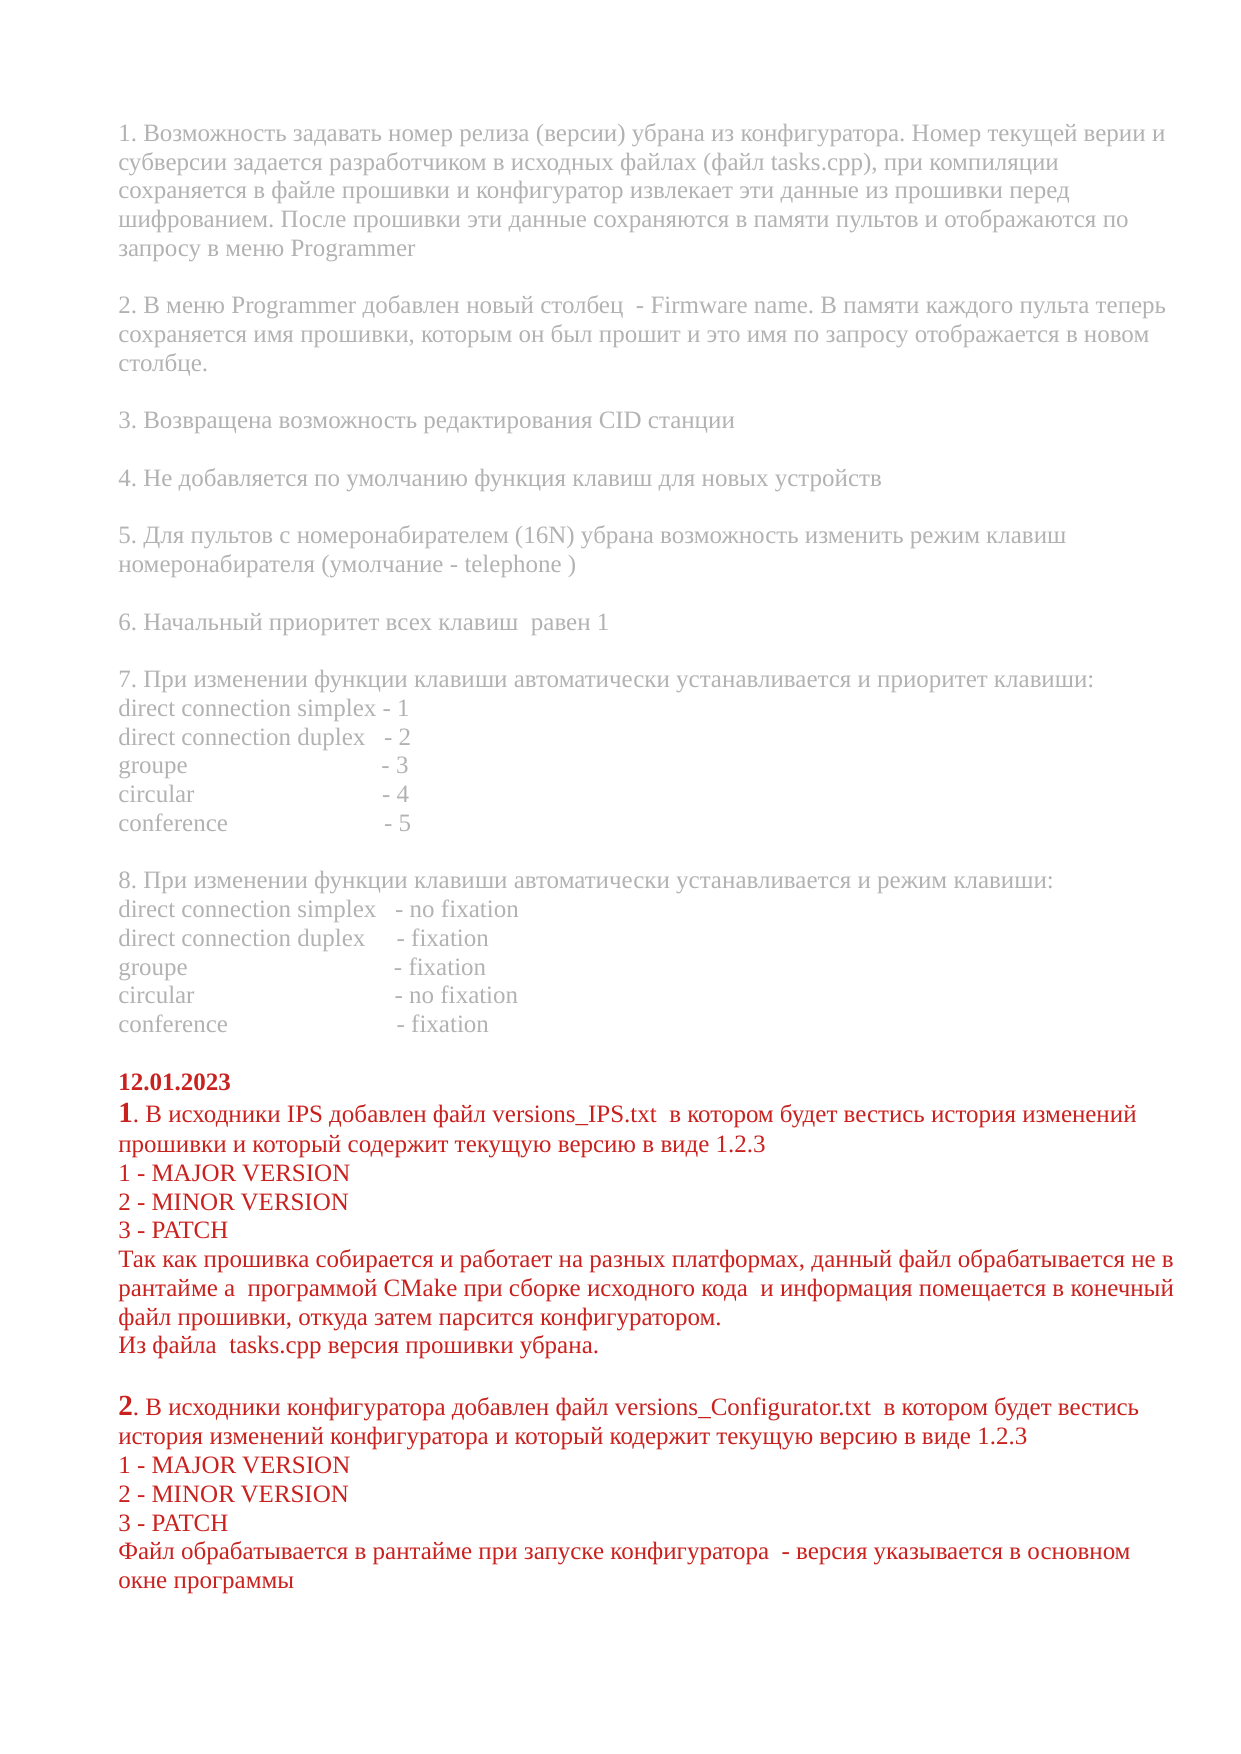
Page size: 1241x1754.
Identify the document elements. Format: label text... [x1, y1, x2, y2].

text 2 - MINOR VERSION [118, 1479, 1177, 1508]
text direct connection simplex - no fixation [118, 894, 1177, 923]
text Файл обрабатывается в рантайме при запуске конфигуратора - версия указывается в основном окне программы [118, 1536, 1177, 1594]
text 6. Начальный приоритет всех клавиш равен 1 [118, 607, 1177, 636]
text 2. В исходники конфигуратора добавлен файл versions_Configurator.txt в котором будет вестись история изменений конфигуратора и который кодержит текущую версию в виде 1.2.3 [118, 1388, 1177, 1450]
text 5. Для пультов с номеронабирателем (16N) убрана возможность изменить режим клавиш номеронабирателя (умолчание - telephone ) [118, 521, 1177, 578]
text groupe - 3 [118, 751, 1177, 779]
text circular - 4 [118, 779, 1177, 808]
text Из файла tasks.cpp версия прошивки убрана. [118, 1330, 1177, 1359]
text 12.01.2023 [118, 1067, 1177, 1096]
text direct connection simplex - 1 [118, 693, 1177, 722]
text 3 - PATCH [118, 1215, 1177, 1244]
text direct connection duplex - fixation [118, 923, 1177, 952]
text 1 - MAJOR VERSION [118, 1450, 1177, 1479]
text direct connection duplex - 2 [118, 722, 1177, 751]
text 8. При изменении функции клавиши автоматически устанавливается и режим клавиши: [118, 866, 1177, 894]
text conference - fixation [118, 1009, 1177, 1038]
text groupe - fixation [118, 952, 1177, 981]
text 1 - MAJOR VERSION [118, 1158, 1177, 1187]
text Так как прошивка собирается и работает на разных платформах, данный файл обрабатывается не в рантайме а программой CMake при сборке исходного кода и информация помещается в конечный файл прошивки, откуда затем парсится конфигуратором. [118, 1244, 1177, 1330]
text 2 - MINOR VERSION [118, 1187, 1177, 1215]
text 2. В меню Programmer добавлен новый столбец - Firmware name. В памяти каждого пульта теперь сохраняется имя прошивки, которым он был прошит и это имя по запросу отображается в новом столбце. [118, 291, 1177, 377]
text 7. При изменении функции клавиши автоматически устанавливается и приоритет клавиши: [118, 664, 1177, 693]
text circular - no fixation [118, 981, 1177, 1009]
text 1. В исходники IPS добавлен файл versions_IPS.txt в котором будет вестись история изменений прошивки и который содержит текущую версию в виде 1.2.3 [118, 1096, 1177, 1158]
text conference - 5 [118, 808, 1177, 837]
text 4. Не добавляется по умолчанию функция клавиш для новых устройств [118, 463, 1177, 492]
text 3. Возвращена возможность редактирования CID станции [118, 406, 1177, 434]
text 3 - PATCH [118, 1508, 1177, 1536]
text 1. Возможность задавать номер релиза (версии) убрана из конфигуратора. Номер текущей верии и субверсии задается разработчиком в исходных файлах (файл tasks.cpp), при компиляции сохраняется в файле прошивки и конфигуратор извлекает эти данные из прошивки перед шифрованием. После прошивки эти данные сохраняются в памяти пультов и отображаются по запросу в меню Programmer [118, 118, 1177, 262]
